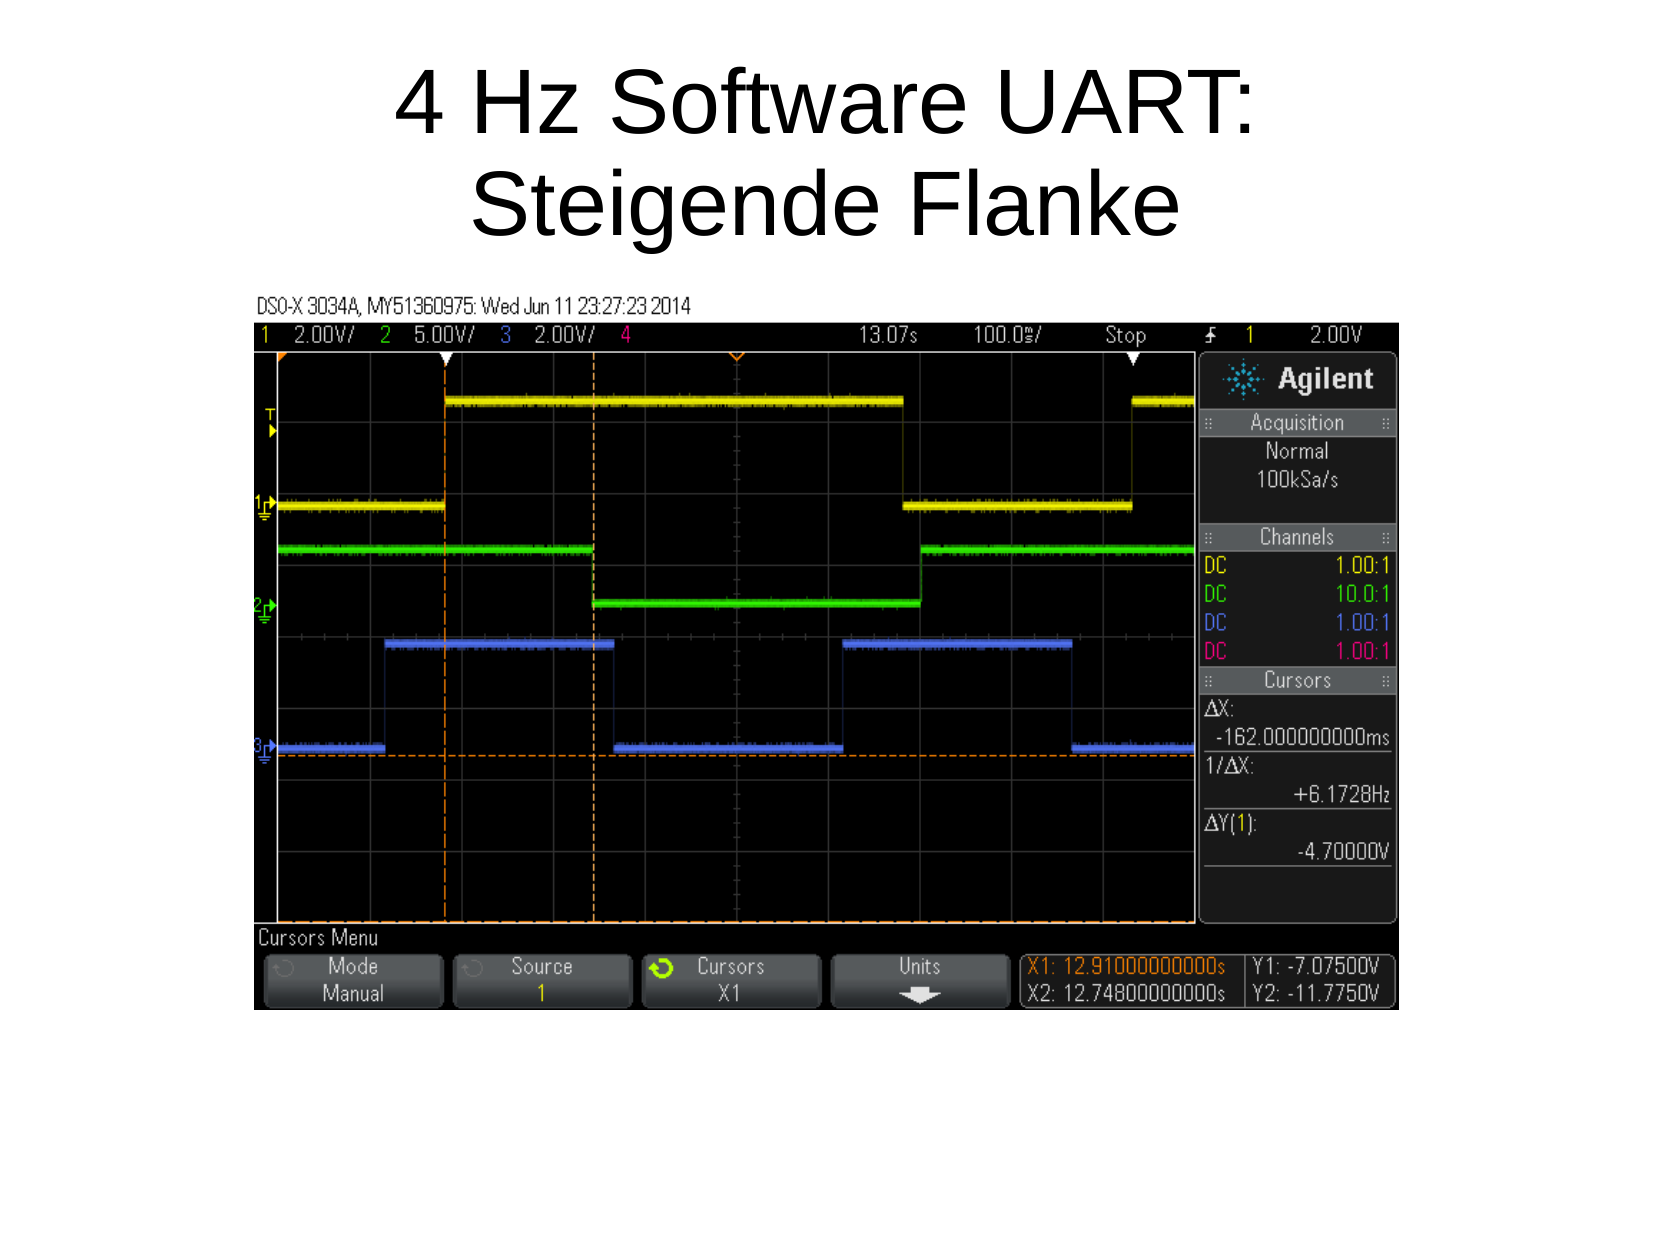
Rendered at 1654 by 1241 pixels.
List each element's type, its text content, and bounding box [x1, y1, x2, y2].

title 4 Hz Software UART: Steigende Flanke [82, 49, 1571, 257]
picture [254, 290, 1399, 1010]
